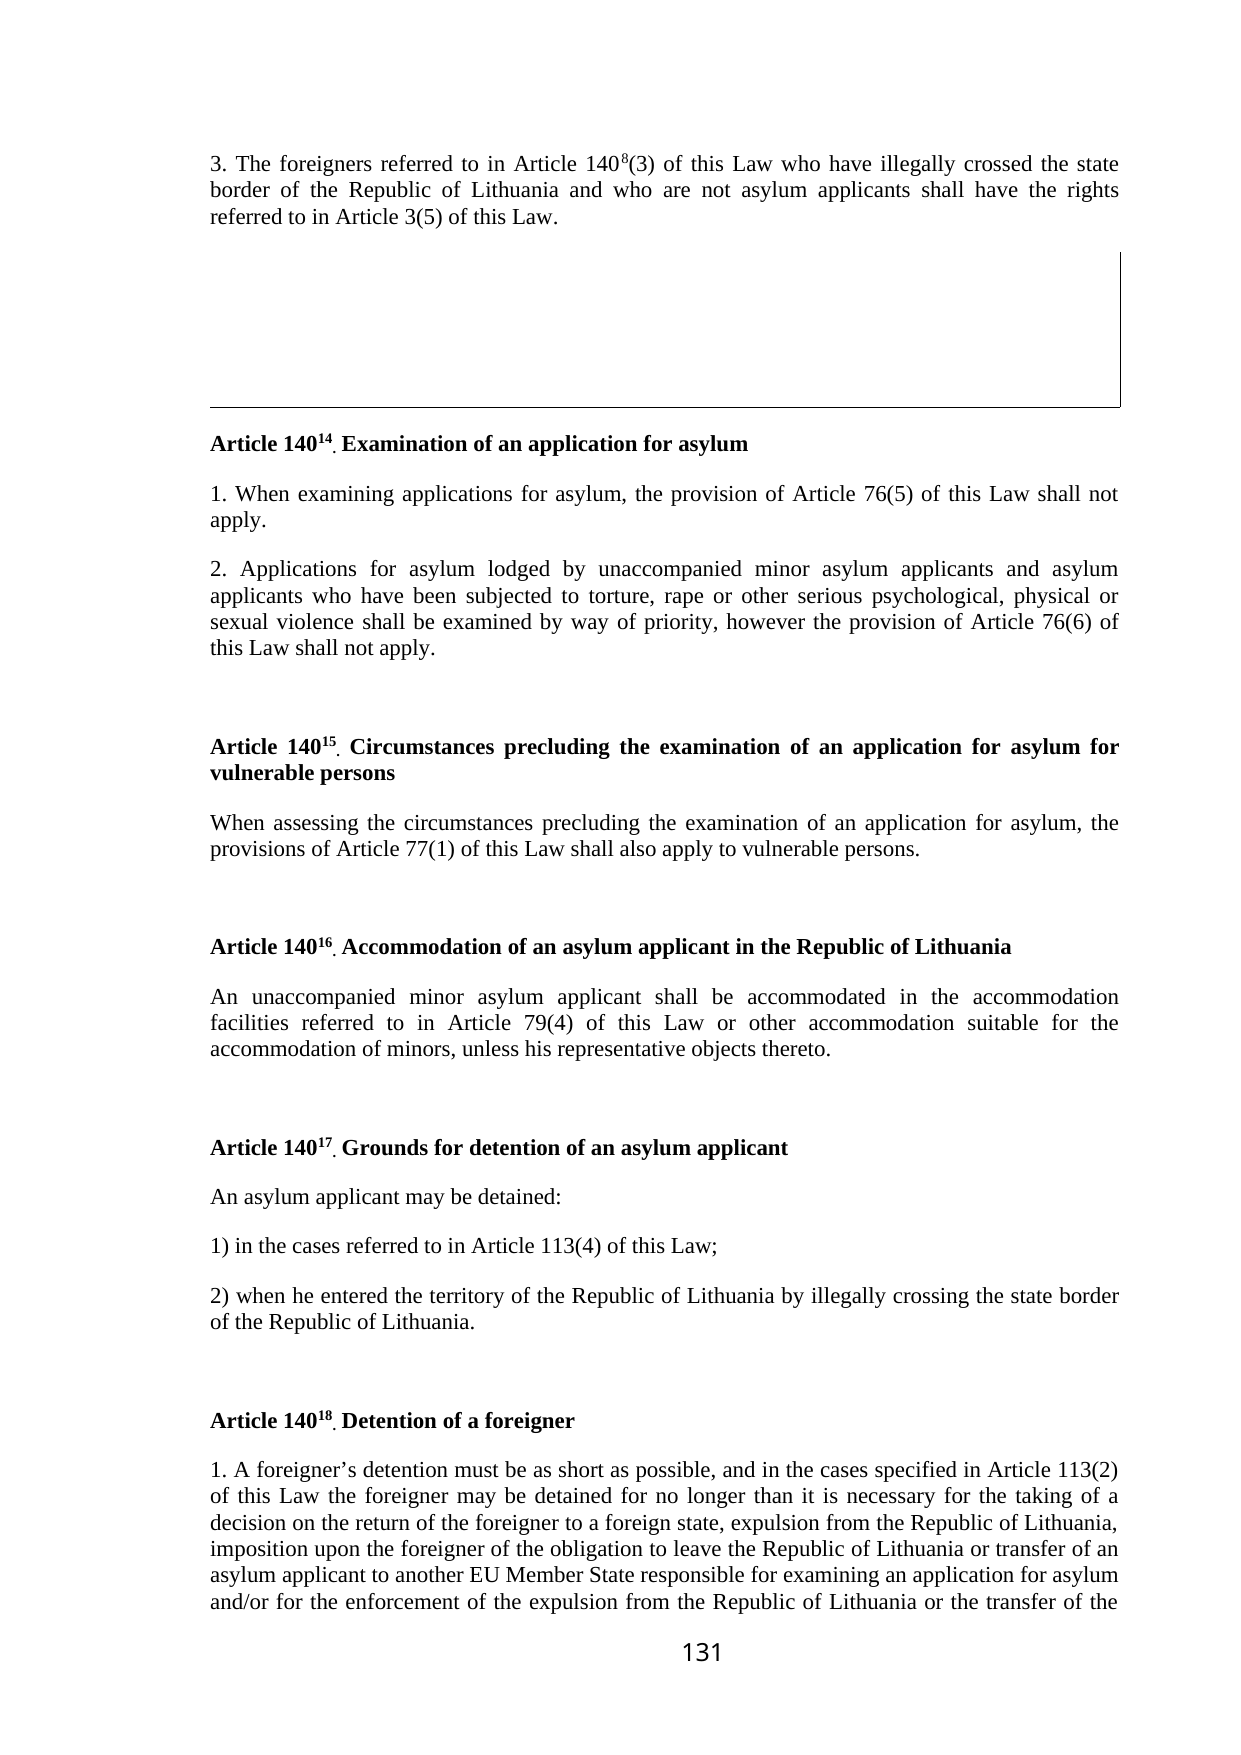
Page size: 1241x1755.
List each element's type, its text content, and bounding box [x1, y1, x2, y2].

text Article 14018. Detention of a foreigner [210, 1407, 1120, 1433]
text 1) in the cases referred to in Article 113(4) of this Law; [210, 1232, 1120, 1259]
text 1. When examining applications for asylum, the provision of Article 76(5) of this Law shall not apply. [210, 480, 1120, 532]
text Article 14015. Circumstances precluding the examination of an application for asylum for vulnerable persons [210, 733, 1120, 786]
text 2) when he entered the territory of the Republic of Lithuania by illegally crossing the state border of the Republic of Lithuania. [210, 1282, 1120, 1334]
text An unaccompanied minor asylum applicant shall be accommodated in the accommodation facilities referred to in Article 79(4) of this Law or other accommodation suitable for the accommodation of minors, unless his representative objects thereto. [210, 983, 1120, 1062]
text An asylum applicant may be detained: [210, 1183, 1120, 1209]
text Article 14014. Examination of an application for asylum [210, 430, 1120, 457]
text Article 14016. Accommodation of an asylum applicant in the Republic of Lithuania [210, 933, 1120, 960]
text 1. A foreigner’s detention must be as short as possible, and in the cases specified in Article 113(2) of this Law the foreigner may be detained for no longer than it is necessary for the taking of a decision on the return of the foreigner to a foreign state, expulsion from the Republic of Lithuania, imposition upon the foreigner of the obligation to leave the Republic of Lithuania or transfer of an asylum applicant to another EU Member State responsible for examining an application for asylum and/or for the enforcement of the expulsion from the Republic of Lithuania or the transfer of the [210, 1456, 1120, 1614]
text When assessing the circumstances precluding the examination of an application for asylum, the provisions of Article 77(1) of this Law shall also apply to vulnerable persons. [210, 808, 1120, 861]
text Article 14017. Grounds for detention of an asylum applicant [210, 1134, 1120, 1160]
text 3. The foreigners referred to in Article 1408(3) of this Law who have illegally crossed the state border of the Republic of Lithuania and who are not asylum applicants shall have the rights referred to in Article 3(5) of this Law. [210, 150, 1120, 229]
text 2. Applications for asylum lodged by unaccompanied minor asylum applicants and asylum applicants who have been subjected to torture, rape or other serious psychological, physical or sexual violence shall be examined by way of priority, however the provision of Article 76(6) of this Law shall not apply. [210, 555, 1120, 661]
